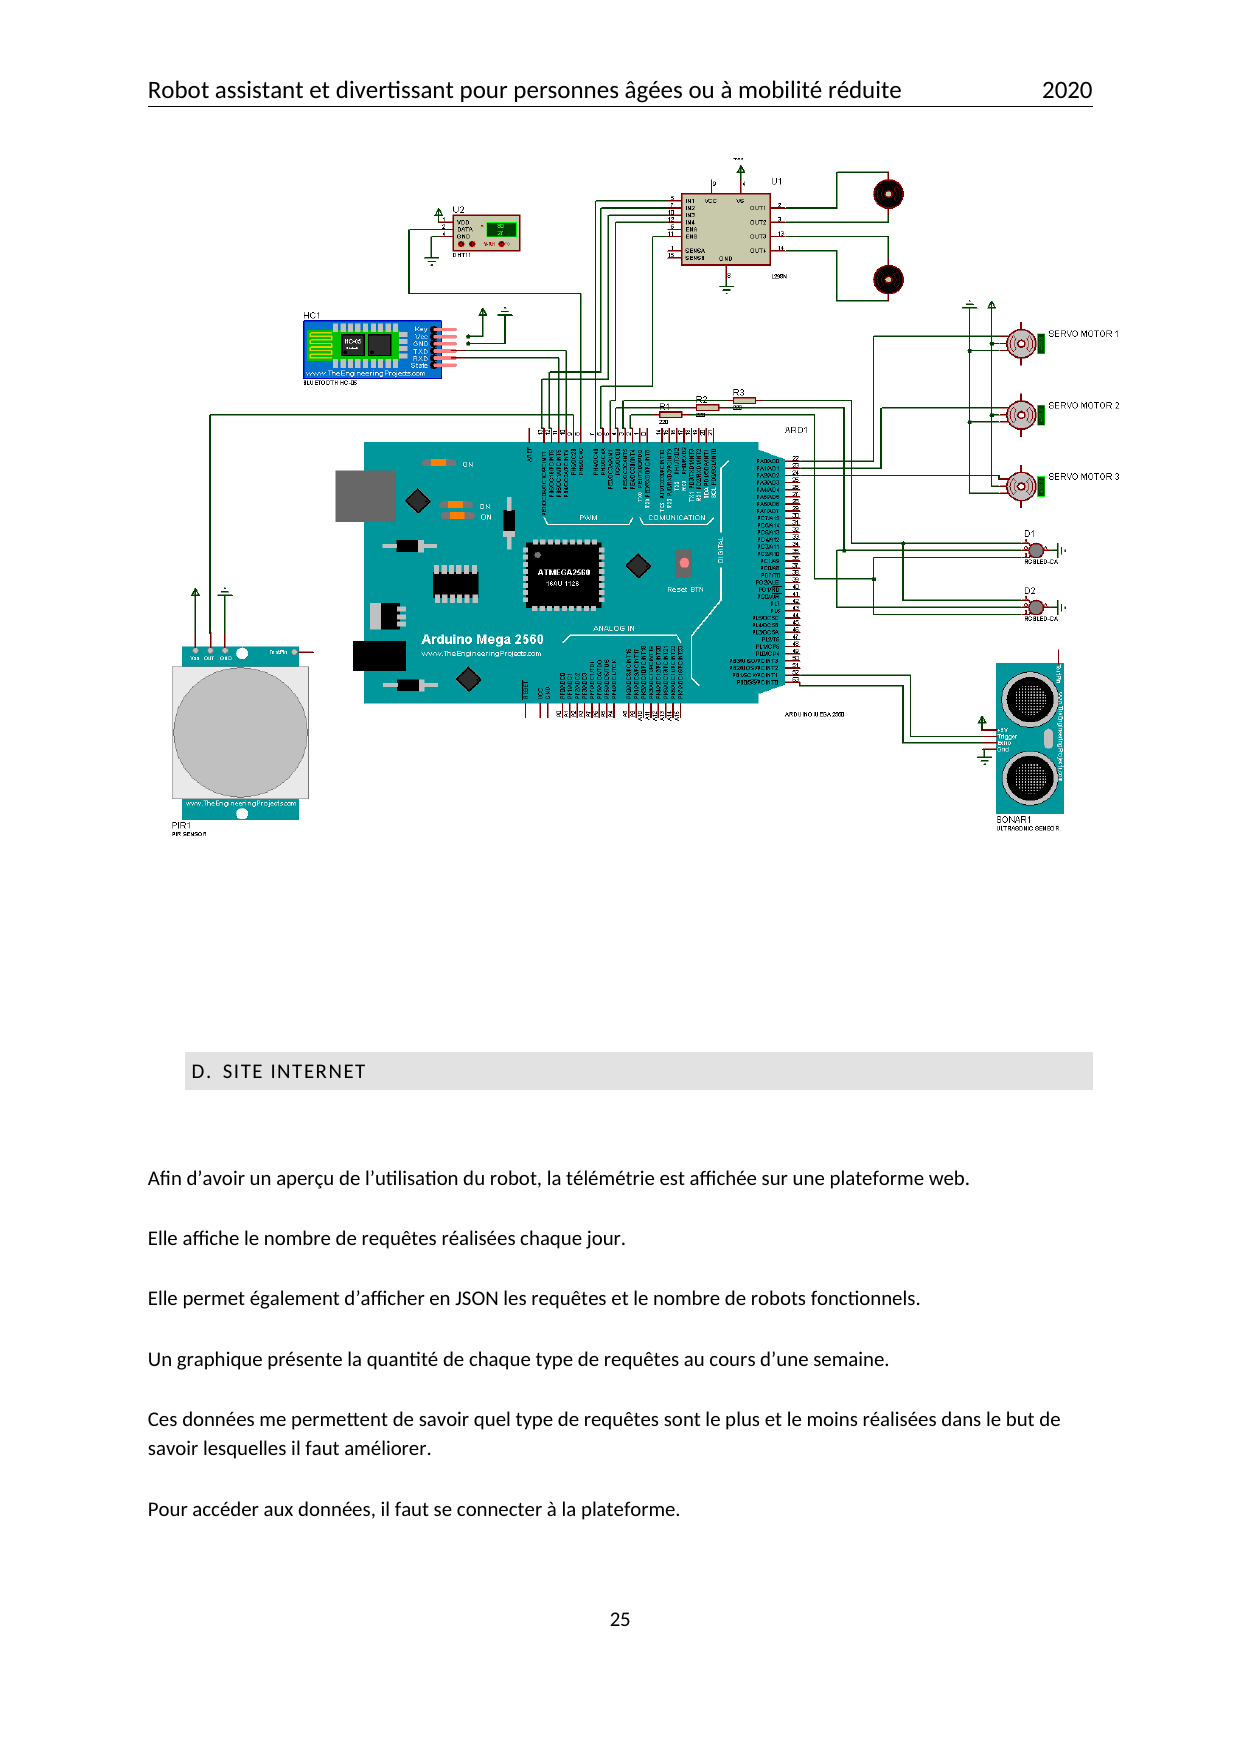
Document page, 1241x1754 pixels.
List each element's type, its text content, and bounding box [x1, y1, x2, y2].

text Ces données me permettent de savoir quel type de requêtes sont le plus et le moins réalisées dans le but de savoir lesquelles il faut améliorer. [148, 1406, 1093, 1461]
text Elle permet également d’afficher en JSON les requêtes et le nombre de robots fonctionnels. [148, 1286, 1093, 1311]
text Pour accéder aux données, il faut se connecter à la plateforme. [148, 1496, 1093, 1521]
text Afin d’avoir un aperçu de l’utilisation du robot, la télémétrie est affichée sur une plateforme web. [148, 1165, 1093, 1190]
text Un graphique présente la quantité de chaque type de requêtes au cours d’une semaine. [148, 1346, 1093, 1371]
text Elle affiche le nombre de requêtes réalisées chaque jour. [148, 1225, 1093, 1251]
list Site internet [191, 1059, 1086, 1084]
